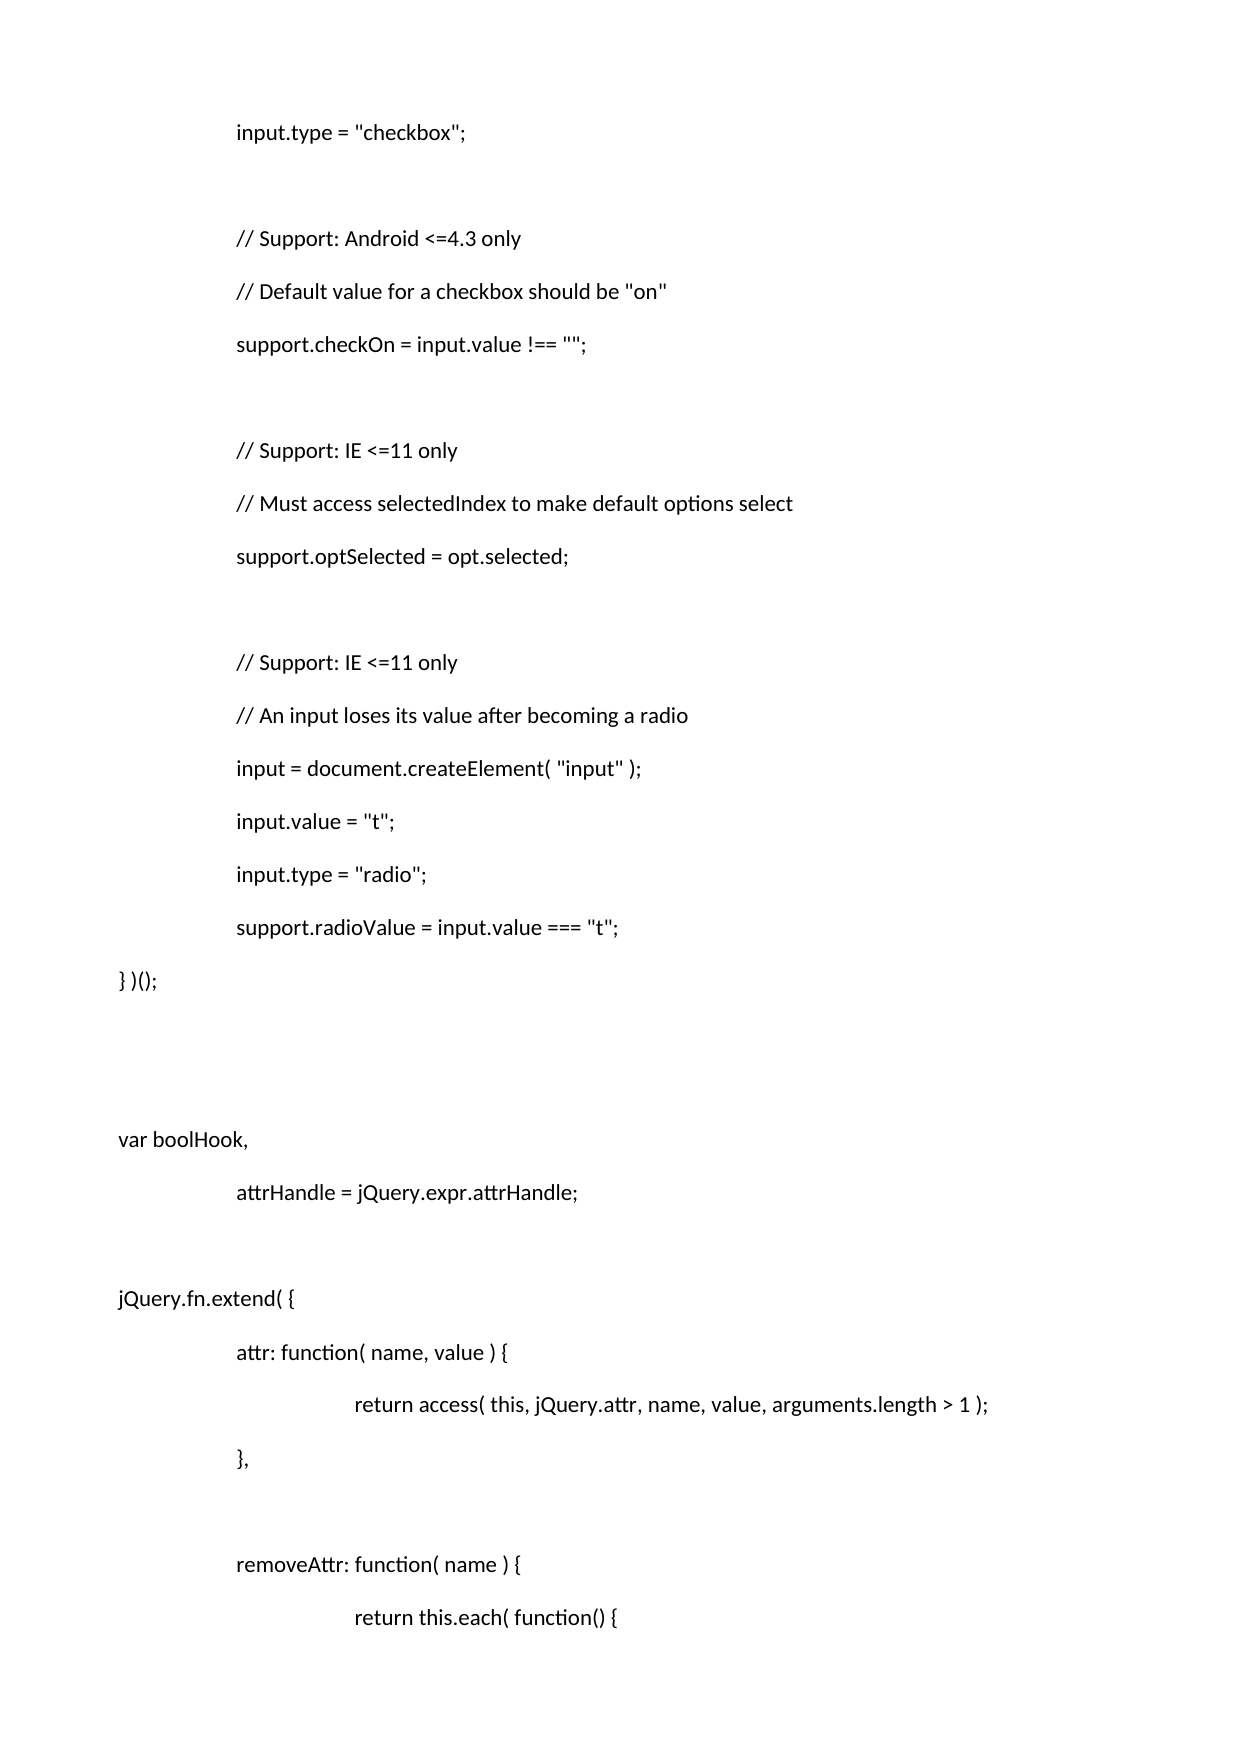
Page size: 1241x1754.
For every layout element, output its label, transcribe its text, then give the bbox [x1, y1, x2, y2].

text var boolHook, [118, 1126, 1122, 1153]
text // An input loses its value after becoming a radio [118, 701, 1122, 729]
text input.type = "radio"; [118, 860, 1122, 888]
text } )(); [118, 966, 1122, 994]
text jQuery.fn.extend( { [118, 1284, 1122, 1313]
text return this.each( function() { [118, 1603, 1122, 1631]
text // Must access selectedIndex to make default options select [118, 489, 1122, 517]
text support.radioValue = input.value === "t"; [118, 913, 1122, 941]
text removeAttr: function( name ) { [118, 1550, 1122, 1578]
text // Default value for a checkbox should be "on" [118, 277, 1122, 305]
text input.type = "checkbox"; [118, 118, 1122, 146]
text // Support: IE <=11 only [118, 648, 1122, 676]
text attrHandle = jQuery.expr.attrHandle; [118, 1178, 1122, 1207]
text return access( this, jQuery.attr, name, value, arguments.length > 1 ); [118, 1391, 1122, 1419]
text // Support: IE <=11 only [118, 436, 1122, 464]
text support.checkOn = input.value !== ""; [118, 330, 1122, 358]
text support.optSelected = opt.selected; [118, 542, 1122, 570]
text input.value = "t"; [118, 807, 1122, 835]
text input = document.createElement( "input" ); [118, 754, 1122, 782]
text attr: function( name, value ) { [118, 1338, 1122, 1366]
text }, [118, 1444, 1122, 1472]
text // Support: Android <=4.3 only [118, 224, 1122, 252]
